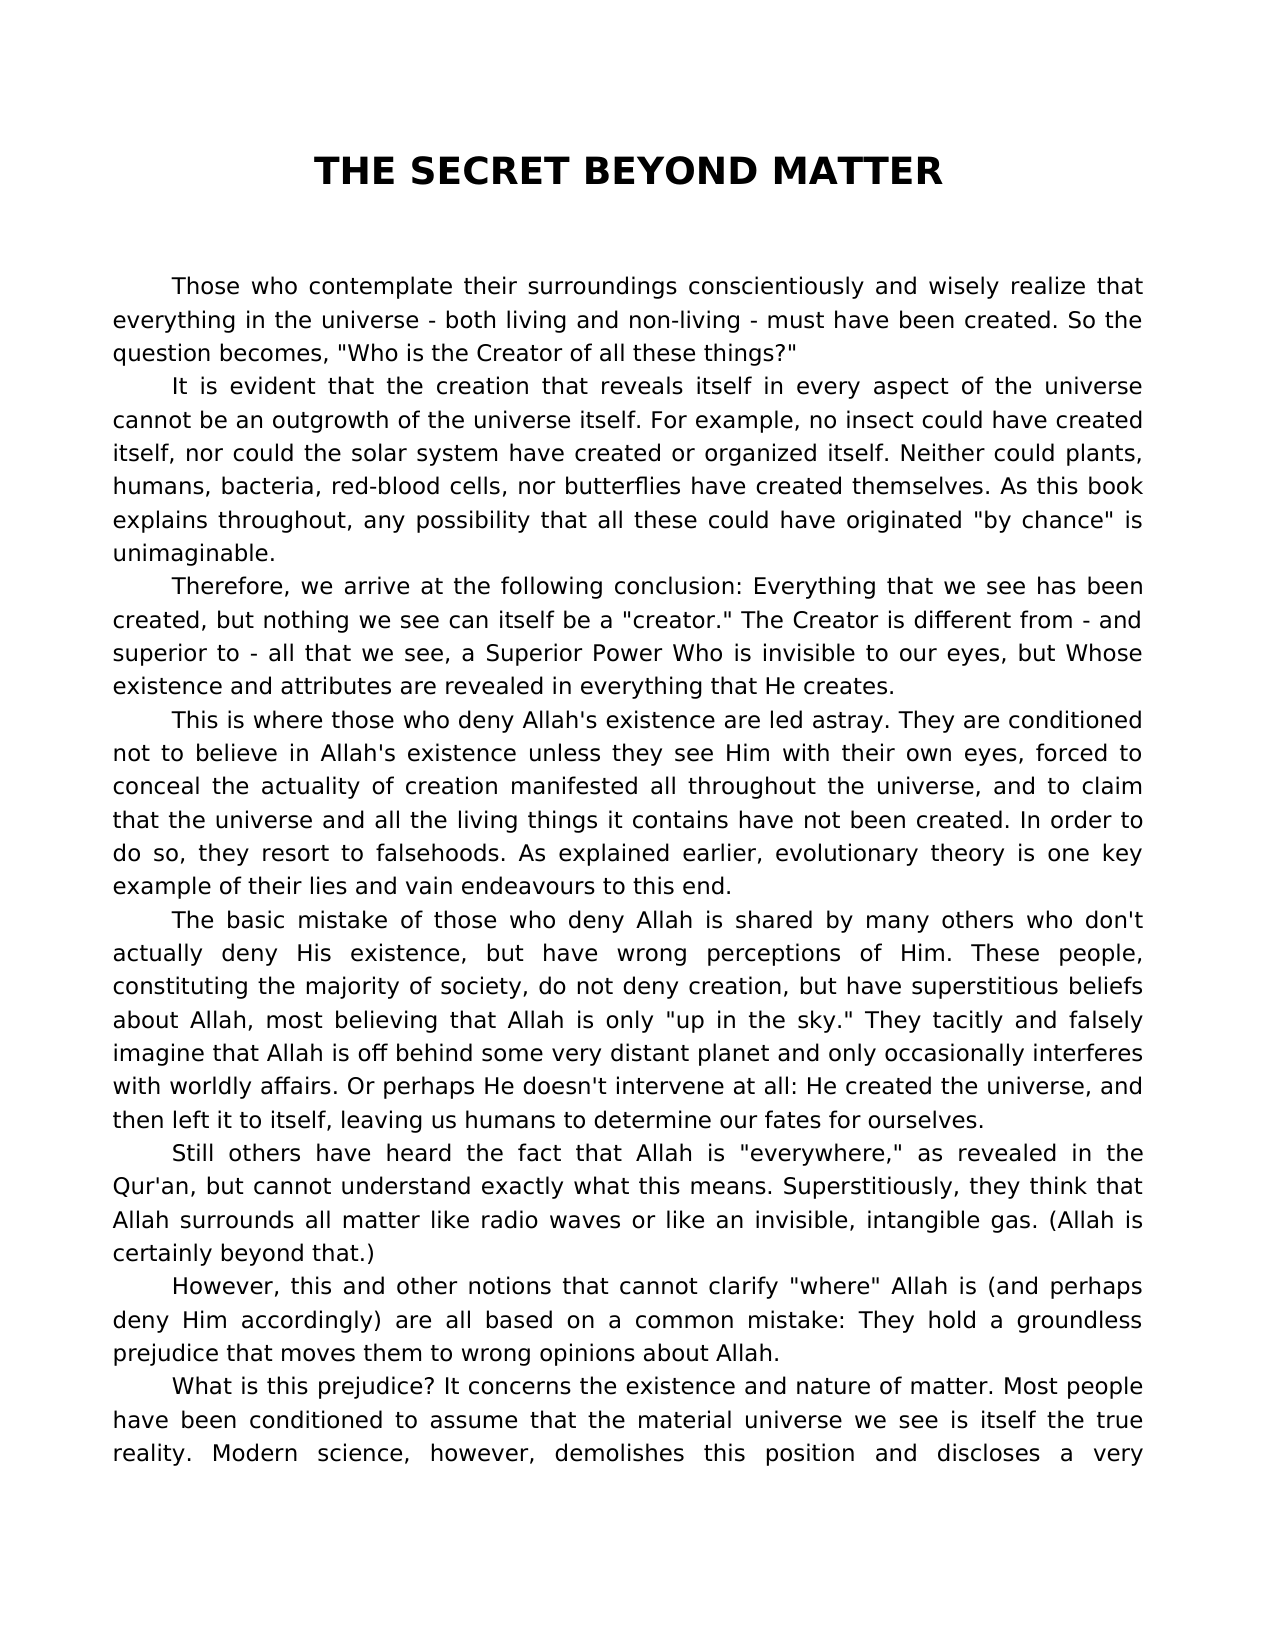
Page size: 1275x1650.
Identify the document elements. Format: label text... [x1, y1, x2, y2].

text Therefore, we arrive at the following conclusion: Everything that we see has been created, but nothing we see can itself be a "creator." The Creator is different from - and superior to - all that we see, a Superior Power Who is invisible to our eyes, but Whose existence and attributes are revealed in everything that He creates. [112, 568, 1145, 701]
text THE SECRET BEYOND MATTER [112, 150, 1145, 194]
text However, this and other notions that cannot clarify "where" Allah is (and perhaps deny Him accordingly) are all based on a common mistake: They hold a groundless prejudice that moves them to wrong opinions about Allah. [112, 1268, 1145, 1368]
text It is evident that the creation that reveals itself in every aspect of the universe cannot be an outgrowth of the universe itself. For example, no insect could have created itself, nor could the solar system have created or organized itself. Neither could plants, humans, bacteria, red-blood cells, nor butterflies have created themselves. As this book explains throughout, any possibility that all these could have originated "by chance" is unimaginable. [112, 368, 1145, 568]
text The basic mistake of those who deny Allah is shared by many others who don't actually deny His existence, but have wrong perceptions of Him. These people, constituting the majority of society, do not deny creation, but have superstitious beliefs about Allah, most believing that Allah is only "up in the sky." They tacitly and falsely imagine that Allah is off behind some very distant planet and only occasionally interferes with worldly affairs. Or perhaps He doesn't intervene at all: He created the universe, and then left it to itself, leaving us humans to determine our fates for ourselves. [112, 901, 1145, 1135]
text This is where those who deny Allah's existence are led astray. They are conditioned not to believe in Allah's existence unless they see Him with their own eyes, forced to conceal the actuality of creation manifested all throughout the universe, and to claim that the universe and all the living things it contains have not been created. In order to do so, they resort to falsehoods. As explained earlier, evolutionary theory is one key example of their lies and vain endeavours to this end. [112, 701, 1145, 901]
text Still others have heard the fact that Allah is "everywhere," as revealed in the Qur'an, but cannot understand exactly what this means. Superstitiously, they think that Allah surrounds all matter like radio waves or like an invisible, intangible gas. (Allah is certainly beyond that.) [112, 1135, 1145, 1268]
text Those who contemplate their surroundings conscientiously and wisely realize that everything in the universe - both living and non-living - must have been created. So the question becomes, "Who is the Creator of all these things?" [112, 268, 1145, 368]
text What is this prejudice? It concerns the existence and nature of matter. Most people have been conditioned to assume that the material universe we see is itself the true reality. Modern science, however, demolishes this position and discloses a very [112, 1368, 1145, 1468]
